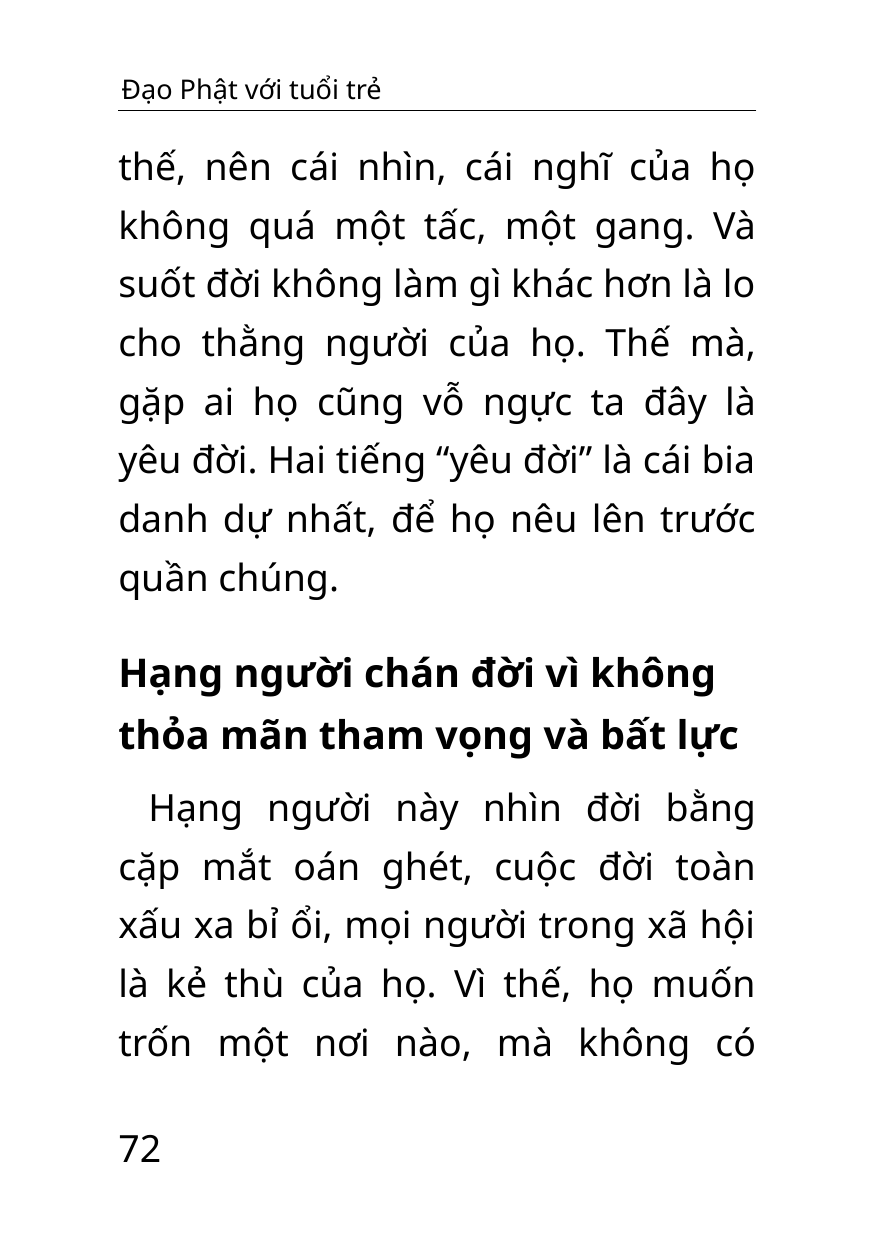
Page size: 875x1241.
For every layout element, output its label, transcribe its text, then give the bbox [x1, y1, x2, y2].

text thế, nên cái nhìn, cái nghĩ của họ không quá một tấc, một gang. Và suốt đời không làm gì khác hơn là lo cho thằng người của họ. Thế mà, gặp ai họ cũng vỗ ngực ta đây là yêu đời. Hai tiếng “yêu đời” là cái bia danh dự nhất, để họ nêu lên trước quần chúng. [118, 141, 756, 602]
text Hạng người này nhìn đời bằng cặp mắt oán ghét, cuộc đời toàn xấu xa bỉ ổi, mọi người trong xã hội là kẻ thù của họ. Vì thế, họ muốn trốn một nơi nào, mà không có [118, 782, 756, 1067]
subtitle Hạng người chán đời vì không thỏa mãn tham vọng và bất lực [118, 645, 756, 761]
